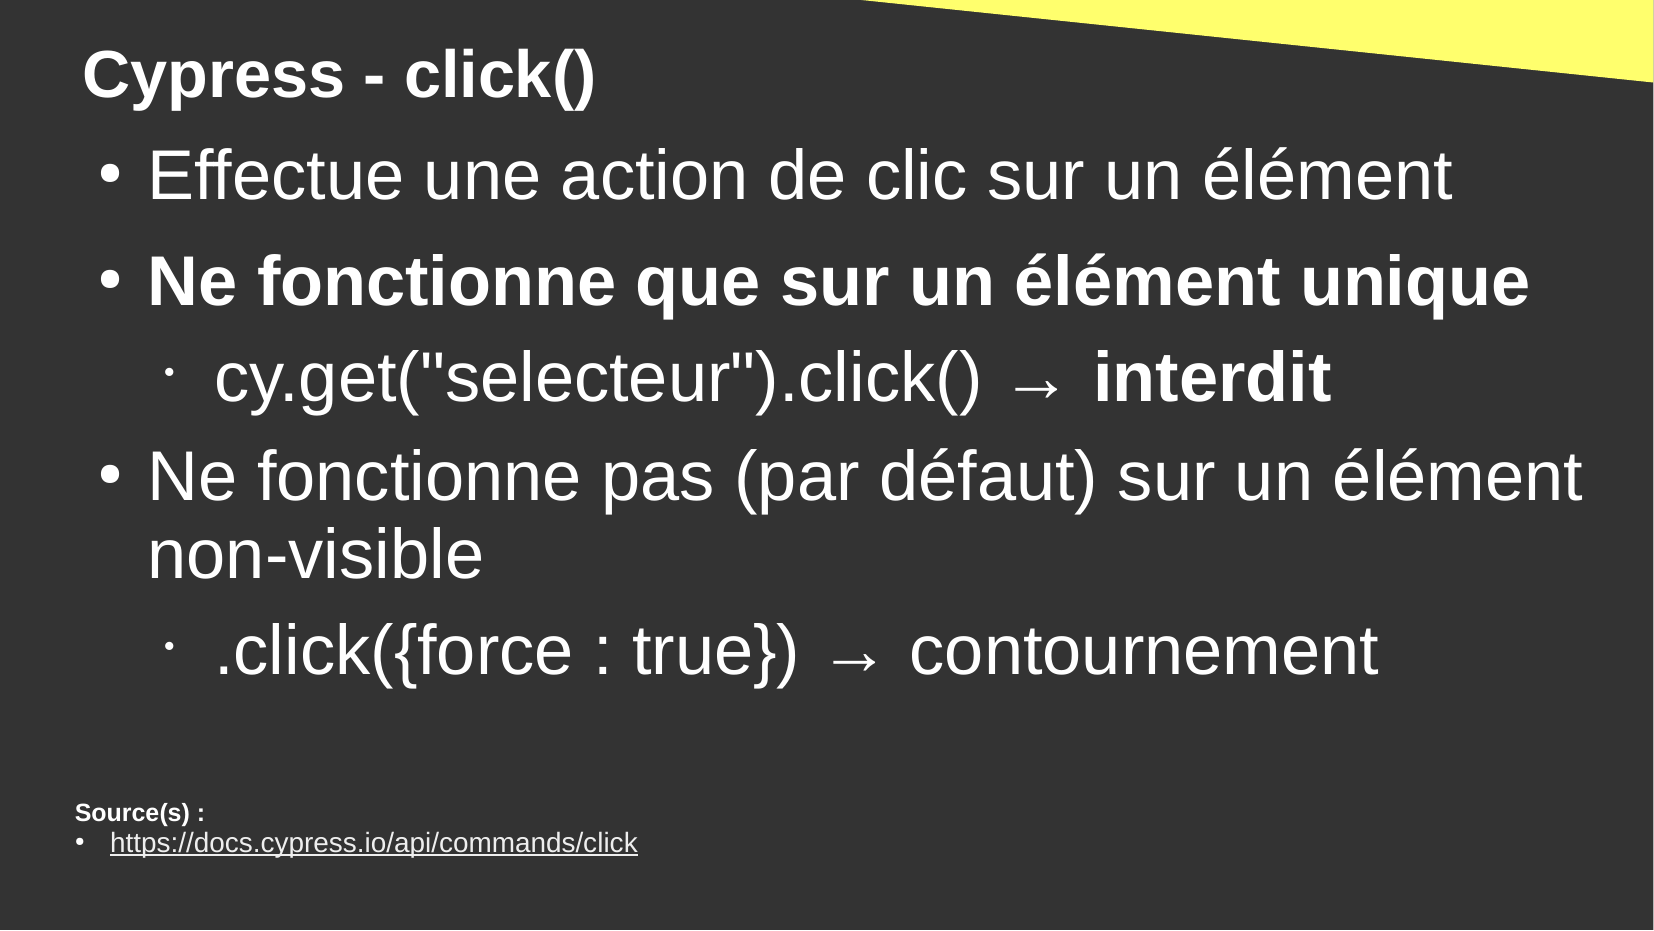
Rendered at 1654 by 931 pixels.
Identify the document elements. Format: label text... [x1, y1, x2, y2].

text_box [861, 0, 1654, 83]
list Effectue une action de clic sur un élément Ne fonctionne que sur un élément unique cy.get("selecteur").click() → interdit Ne fonctionne pas (par défaut) sur un élément non-visible .click({force : true}) → contournement [80, 135, 1619, 697]
title Cypress - click() [82, 37, 799, 114]
text_box Source(s) : https://docs.cypress.io/api/commands/click [60, 791, 1546, 877]
